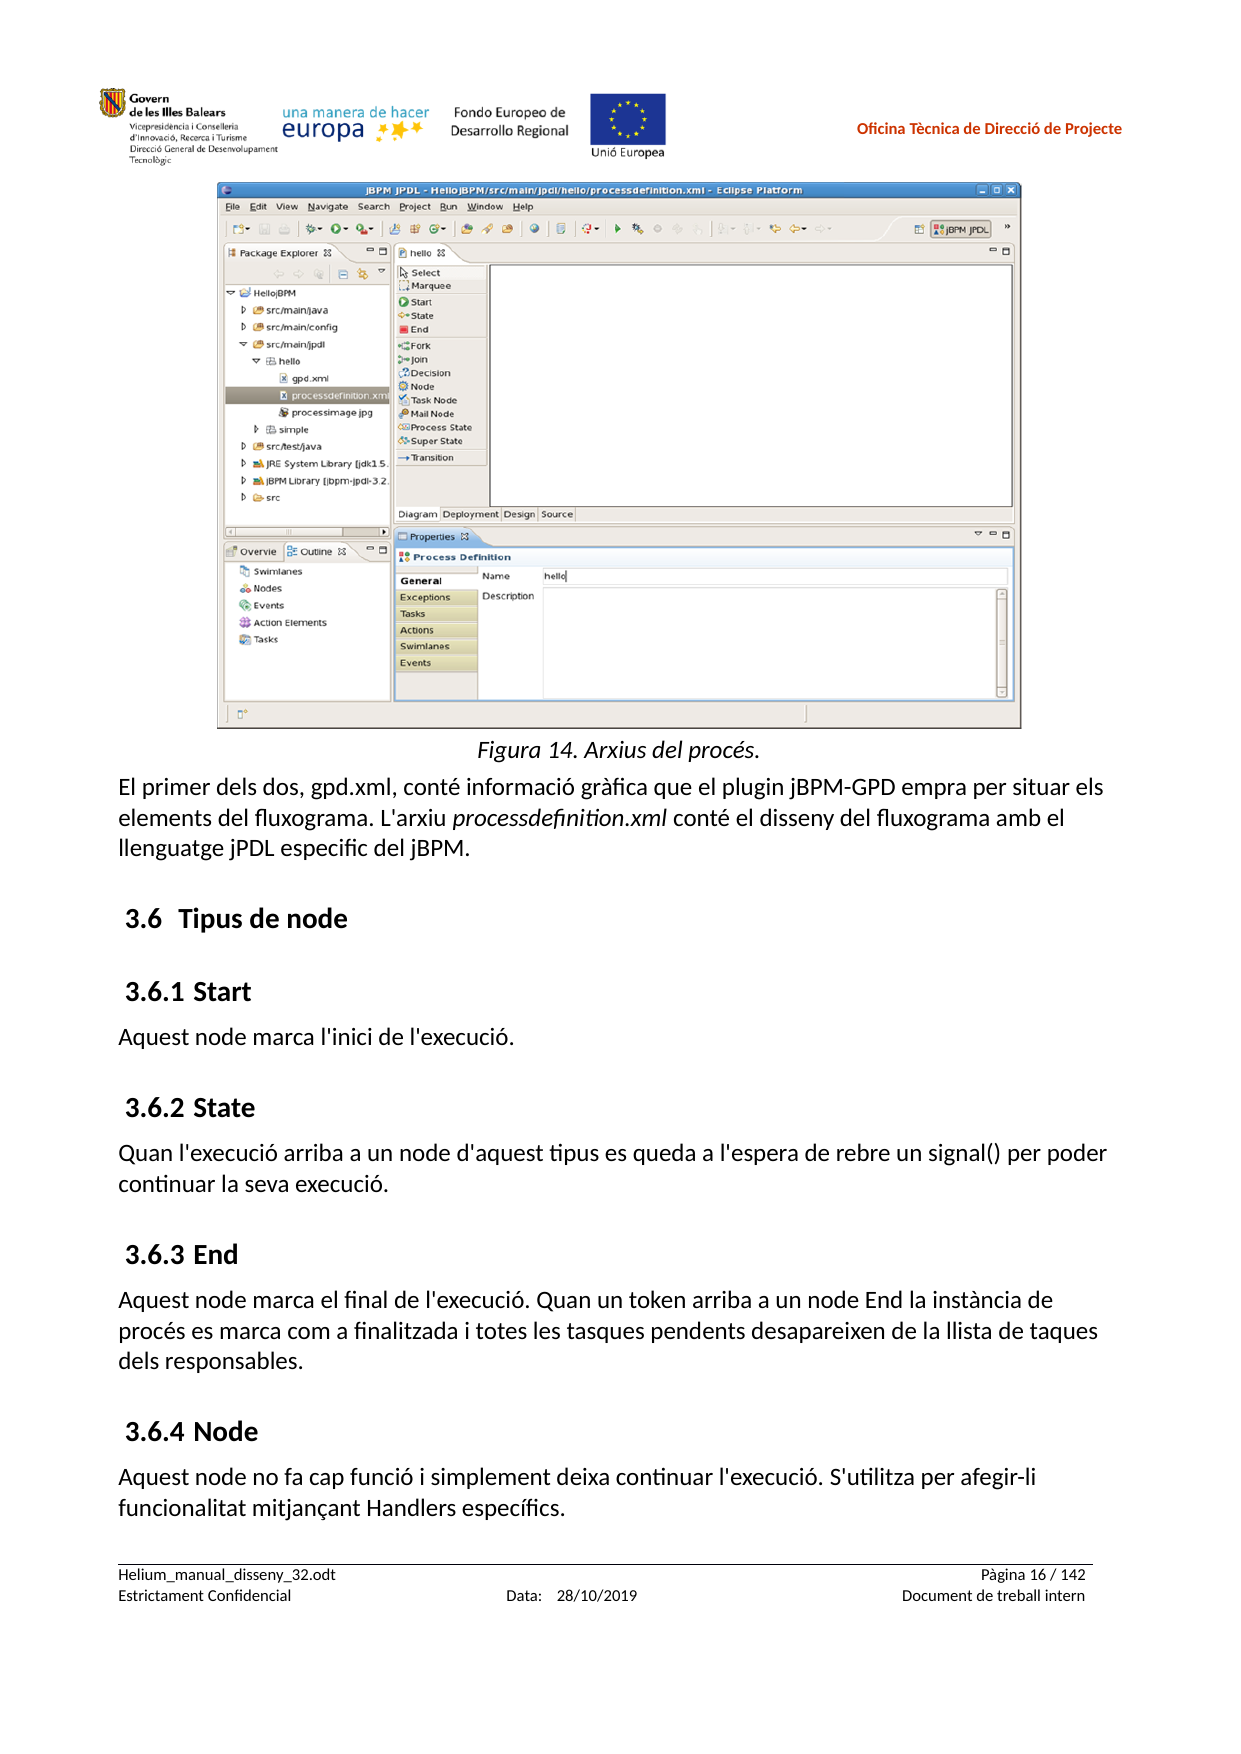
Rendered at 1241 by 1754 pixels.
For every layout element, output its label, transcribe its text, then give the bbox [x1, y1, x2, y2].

text Aquest node marca l'inici de l'execució. [118, 1021, 1122, 1052]
picture [99, 87, 668, 166]
text Aquest node marca el final de l'execució. Quan un token arriba a un node End la instància de procés es marca com a finalitzada i totes les tasques pendents desapareixen de la llista de taques dels responsables. [118, 1284, 1122, 1376]
subtitle Node [118, 1413, 1122, 1449]
text Aquest node no fa cap funció i simplement deixa continuar l'execució. S'utilitza per afegir-li funcionalitat mitjançant Handlers específics. [118, 1461, 1122, 1522]
text El primer dels dos, gpd.xml, conté informació gràfica que el plugin jBPM-GPD empra per situar els elements del fluxograma. L'arxiu processdefinition.xml conté el disseny del fluxograma amb el llenguatge jPDL especific del jBPM. [118, 168, 1122, 863]
subtitle Start [118, 973, 1122, 1009]
text Quan l'execució arriba a un node d'aquest tipus es queda a l'espera de rebre un signal() per poder continuar la seva execució. [118, 1138, 1122, 1199]
subtitle State [118, 1089, 1122, 1125]
picture [215, 180, 1025, 734]
subtitle End [118, 1236, 1122, 1272]
subtitle Tipus de node [118, 900, 1122, 936]
text Figura 14. Arxius del procés. [175, 734, 1065, 764]
